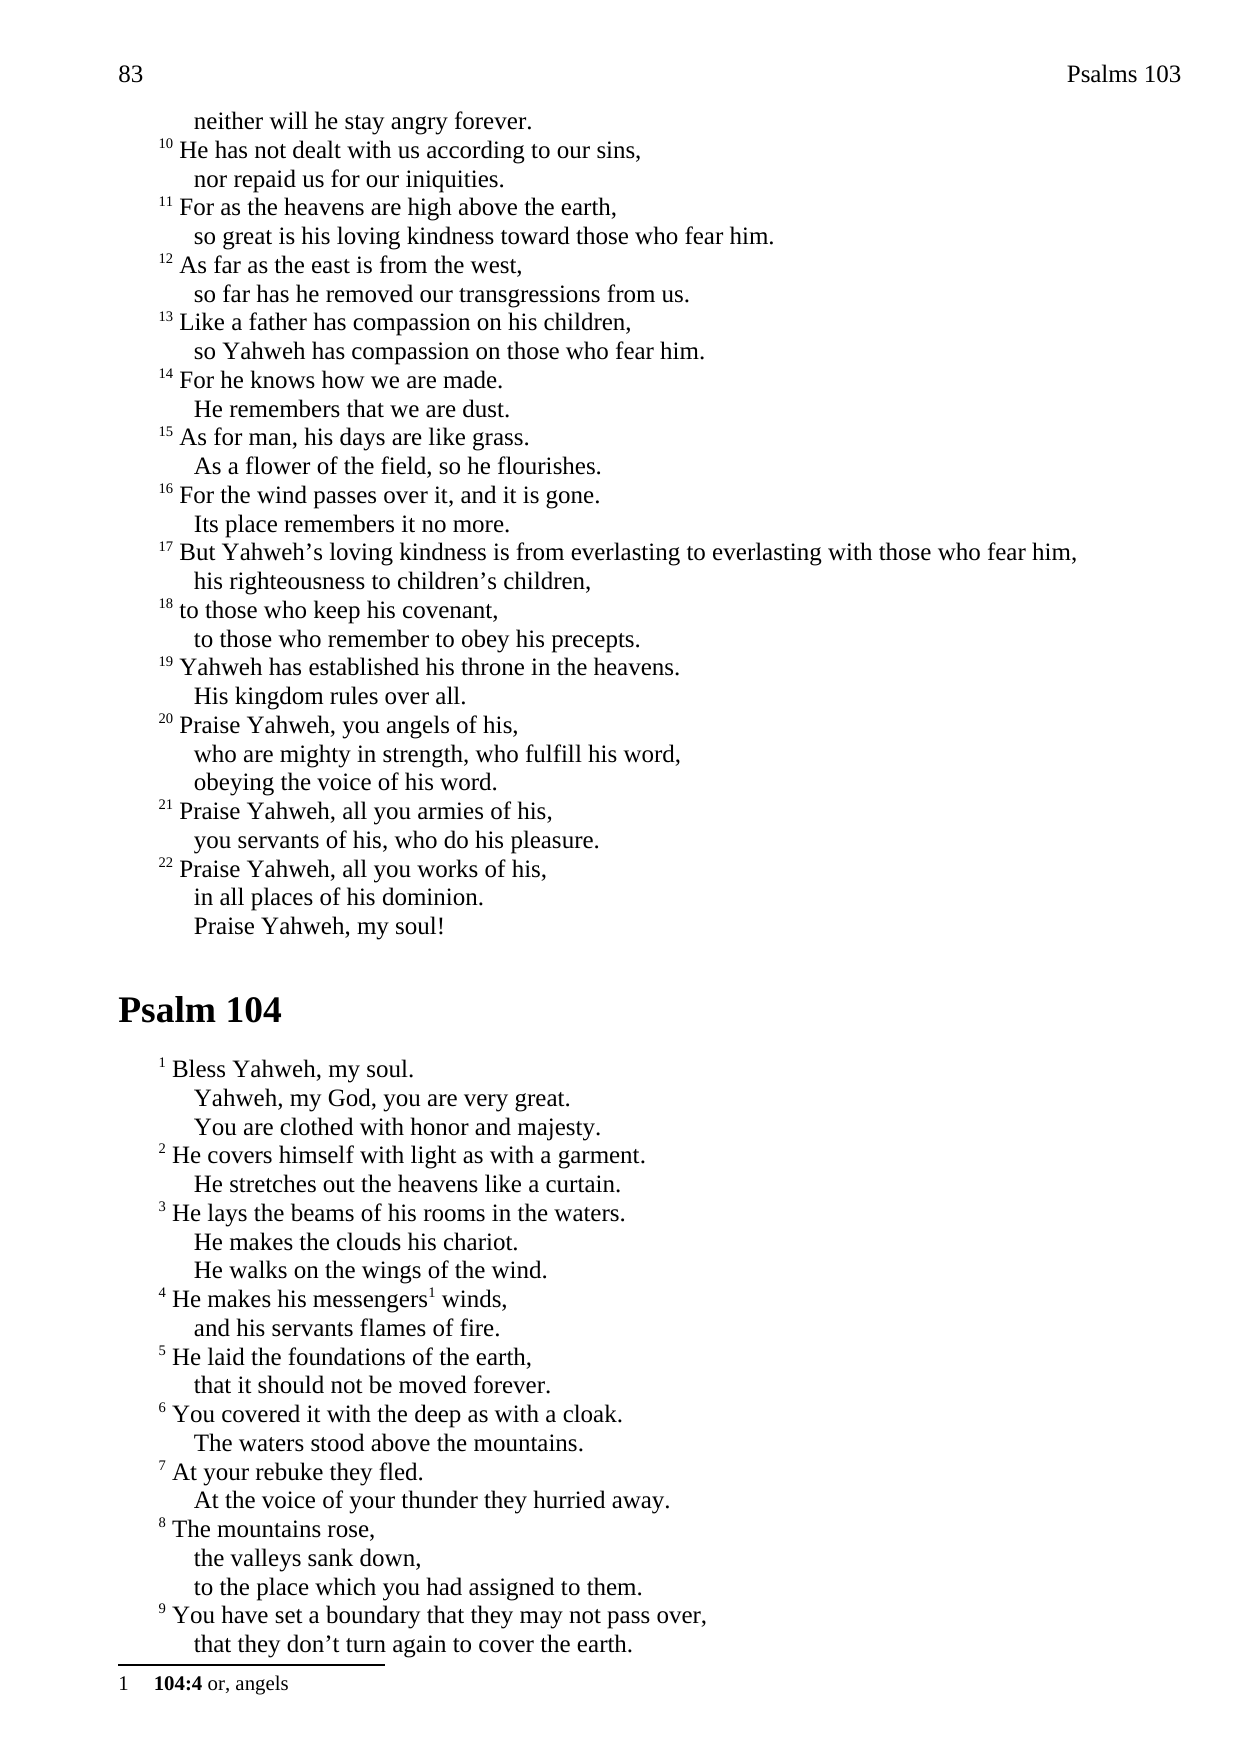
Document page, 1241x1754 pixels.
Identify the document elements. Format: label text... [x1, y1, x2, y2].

text so Yahweh has compassion on those who fear him. [194, 336, 1181, 365]
text 22 Praise Yahweh, all you works of his, [158, 854, 1181, 882]
text 19 Yahweh has established his throne in the heavens. [158, 652, 1181, 681]
text He walks on the wings of the wind. [194, 1255, 1181, 1284]
text 1 Bless Yahweh, my soul. [158, 1054, 1181, 1083]
text 18 to those who keep his covenant, [158, 595, 1181, 624]
text Its place remembers it no more. [194, 509, 1181, 537]
text 17 But Yahweh’s loving kindness is from everlasting to everlasting with those who fear him, [158, 537, 1181, 566]
text 12 As far as the east is from the west, [158, 250, 1181, 279]
text 14 For he knows how we are made. [158, 365, 1181, 394]
text nor repaid us for our iniquities. [194, 164, 1181, 192]
text who are mighty in strength, who fulfill his word, [194, 739, 1181, 767]
text At the voice of your thunder they hurried away. [194, 1485, 1181, 1514]
text in all places of his dominion. [194, 882, 1181, 911]
text 10 He has not dealt with us according to our sins, [158, 135, 1181, 164]
text Praise Yahweh, my soul! [194, 911, 1181, 940]
text and his servants flames of fire. [194, 1313, 1181, 1342]
text that it should not be moved forever. [194, 1370, 1181, 1399]
text 9 You have set a boundary that they may not pass over, [158, 1600, 1181, 1629]
text so great is his loving kindness toward those who fear him. [194, 221, 1181, 250]
text Psalm 104 [118, 987, 1181, 1030]
text 4 He makes his messengers winds, [158, 1284, 1181, 1313]
text 21 Praise Yahweh, all you armies of his, [158, 796, 1181, 825]
text his righteousness to children’s children, [194, 566, 1181, 595]
text 20 Praise Yahweh, you angels of his, [158, 710, 1181, 739]
text 13 Like a father has compassion on his children, [158, 307, 1181, 336]
text The waters stood above the mountains. [194, 1428, 1181, 1457]
text to the place which you had assigned to them. [194, 1572, 1181, 1600]
text so far has he removed our transgressions from us. [194, 279, 1181, 307]
text that they don’t turn again to cover the earth. [194, 1629, 1181, 1658]
text As a flower of the field, so he flourishes. [194, 451, 1181, 480]
text 16 For the wind passes over it, and it is gone. [158, 480, 1181, 509]
text You are clothed with honor and majesty. [194, 1112, 1181, 1140]
text He stretches out the heavens like a curtain. [194, 1169, 1181, 1198]
text 11 For as the heavens are high above the earth, [158, 192, 1181, 221]
text 3 He lays the beams of his rooms in the waters. [158, 1198, 1181, 1227]
text 5 He laid the foundations of the earth, [158, 1342, 1181, 1370]
text 7 At your rebuke they fled. [158, 1457, 1181, 1485]
text He makes the clouds his chariot. [194, 1227, 1181, 1255]
text Yahweh, my God, you are very great. [194, 1083, 1181, 1112]
text obeying the voice of his word. [194, 767, 1181, 796]
text neither will he stay angry forever. [194, 106, 1181, 135]
text you servants of his, who do his pleasure. [194, 825, 1181, 854]
text 104:4 or, angels [118, 1671, 1181, 1695]
text 15 As for man, his days are like grass. [158, 422, 1181, 451]
text He remembers that we are dust. [194, 394, 1181, 422]
text 8 The mountains rose, [158, 1514, 1181, 1543]
text 6 You covered it with the deep as with a cloak. [158, 1399, 1181, 1428]
text His kingdom rules over all. [194, 681, 1181, 710]
text the valleys sank down, [194, 1543, 1181, 1572]
text to those who remember to obey his precepts. [194, 624, 1181, 652]
text 2 He covers himself with light as with a garment. [158, 1140, 1181, 1169]
